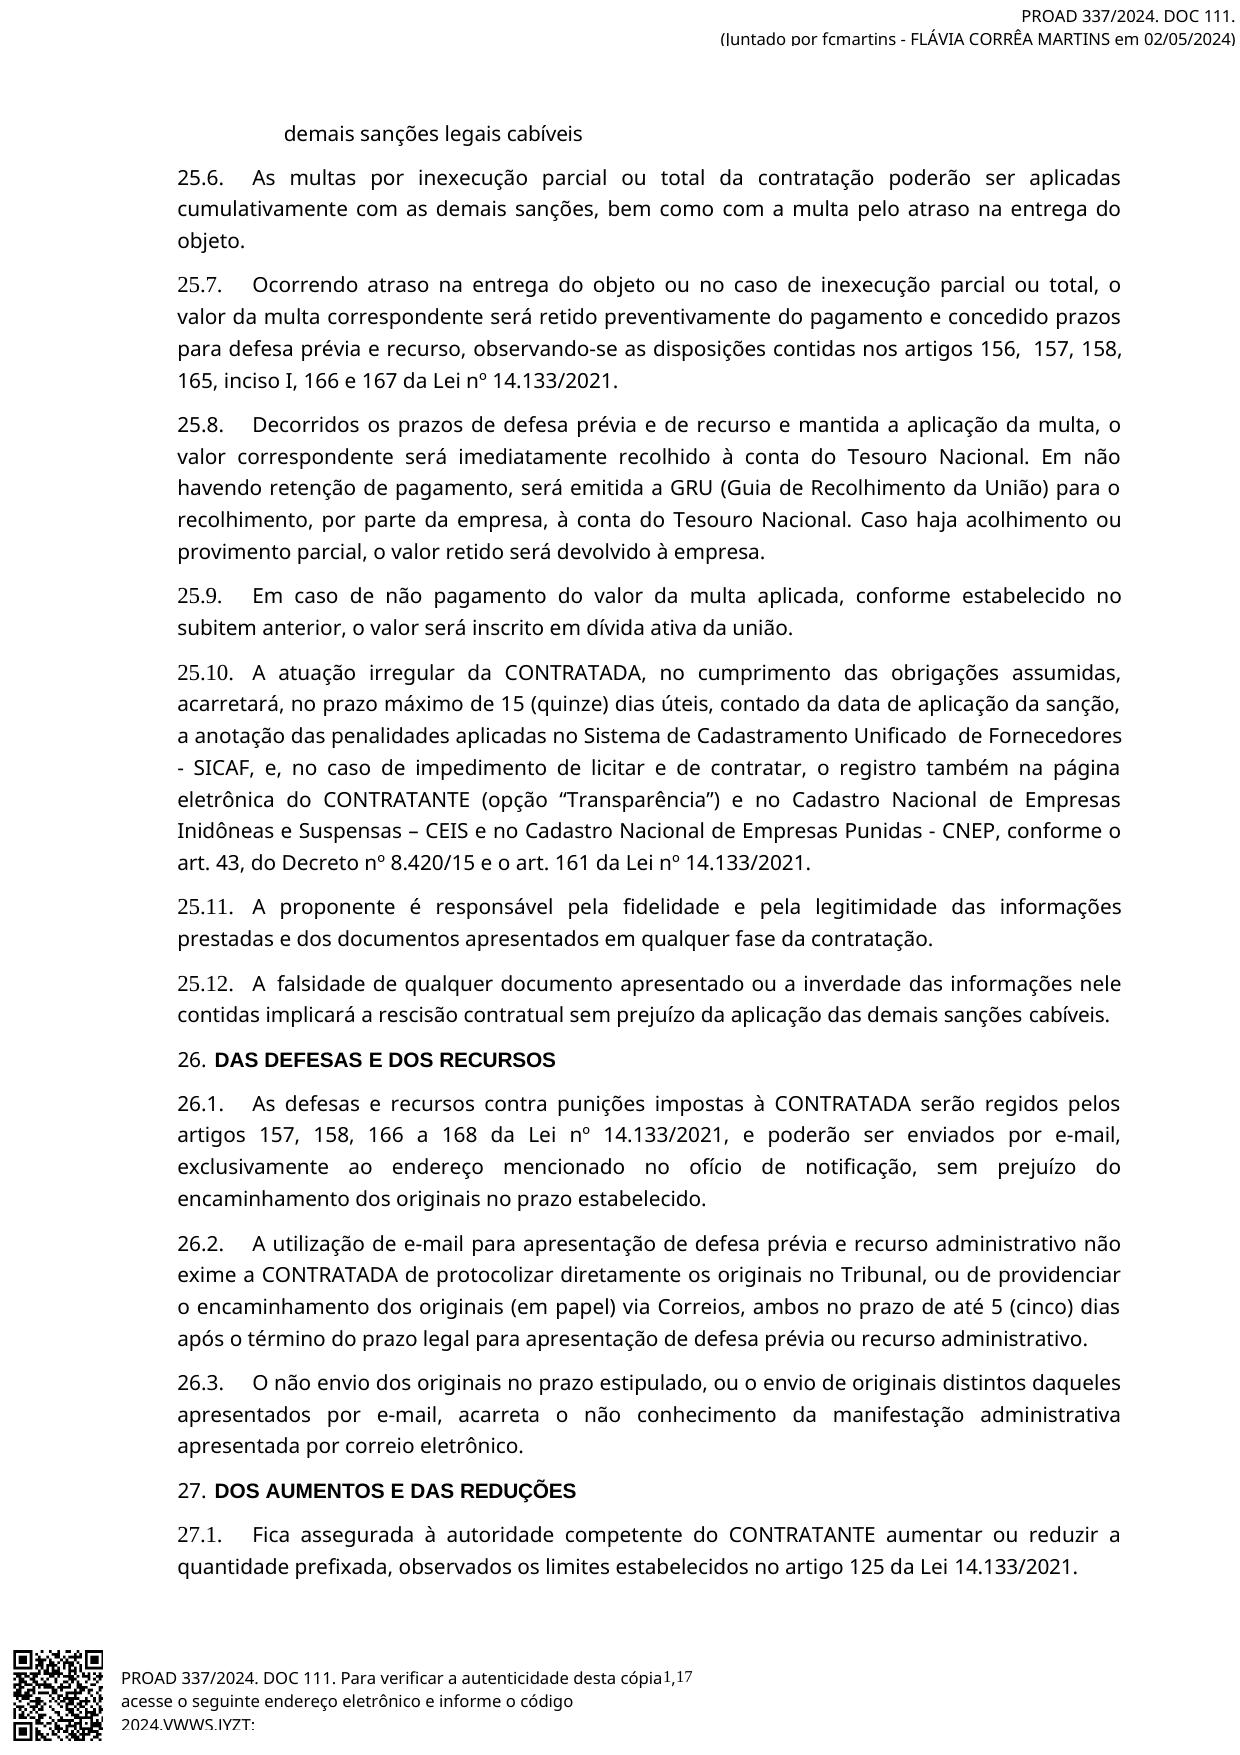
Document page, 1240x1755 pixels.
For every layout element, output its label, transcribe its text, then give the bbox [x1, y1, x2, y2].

list Ocorrendo atraso na entrega do objeto ou no caso de inexecução parcial ou total, o valor da multa correspondente será retido preventivamente do pagamento e concedido prazos para defesa prévia e recurso, observando-se as disposições contidas nos artigos 156, 157, 158, 165, inciso I, 166 e 167 da Lei nº 14.133/2021. [177, 271, 1122, 394]
list DAS DEFESAS E DOS RECURSOS [177, 1045, 1239, 1073]
list Em caso de não pagamento do valor da multa aplicada, conforme estabelecido no subitem anterior, o valor será inscrito em dívida ativa da união. [177, 582, 1122, 642]
list A falsidade de qualquer documento apresentado ou a inverdade das informações nele contidas implicará a rescisão contratual sem prejuízo da aplicação das demais sanções cabíveis. [177, 969, 1122, 1029]
list A utilização de e-mail para apresentação de defesa prévia e recurso administrativo não exime a CONTRATADA de protocolizar diretamente os originais no Tribunal, ou de providenciar o encaminhamento dos originais (em papel) via Correios, ambos no prazo de até 5 (cinco) dias após o término do prazo legal para apresentação de defesa prévia ou recurso administrativo. [177, 1229, 1122, 1352]
list Fica assegurada à autoridade competente do CONTRATANTE aumentar ou reduzir a quantidade prefixada, observados os limites estabelecidos no artigo 125 da Lei 14.133/2021. [177, 1520, 1122, 1580]
text demais sanções legais cabíveis [283, 119, 1239, 147]
list DOS AUMENTOS E DAS REDUÇÕES [177, 1476, 1239, 1504]
list O não envio dos originais no prazo estipulado, ou o envio de originais distintos daqueles apresentados por e-mail, acarreta o não conhecimento da manifestação administrativa apresentada por correio eletrônico. [177, 1368, 1122, 1460]
list A proponente é responsável pela fidelidade e pela legitimidade das informações prestadas e dos documentos apresentados em qualquer fase da contratação. [177, 892, 1122, 953]
list As defesas e recursos contra punições impostas à CONTRATADA serão regidos pelos artigos 157, 158, 166 a 168 da Lei nº 14.133/2021, e poderão ser enviados por e-mail, exclusivamente ao endereço mencionado no ofício de notificação, sem prejuízo do encaminhamento dos originais no prazo estabelecido. [177, 1089, 1122, 1213]
list Decorridos os prazos de defesa prévia e de recurso e mantida a aplicação da multa, o valor correspondente será imediatamente recolhido à conta do Tesouro Nacional. Em não havendo retenção de pagamento, será emitida a GRU (Guia de Recolhimento da União) para o recolhimento, por parte da empresa, à conta do Tesouro Nacional. Caso haja acolhimento ou provimento parcial, o valor retido será devolvido à empresa. [177, 410, 1122, 566]
list A atuação irregular da CONTRATADA, no cumprimento das obrigações assumidas, acarretará, no prazo máximo de 15 (quinze) dias úteis, contado da data de aplicação da sanção, a anotação das penalidades aplicadas no Sistema de Cadastramento Unificado de Fornecedores - SICAF, e, no caso de impedimento de licitar e de contratar, o registro também na página eletrônica do CONTRATANTE (opção “Transparência”) e no Cadastro Nacional de Empresas Inidôneas e Suspensas – CEIS e no Cadastro Nacional de Empresas Punidas - CNEP, conforme o art. 43, do Decreto nº 8.420/15 e o art. 161 da Lei nº 14.133/2021. [177, 658, 1122, 877]
list As multas por inexecução parcial ou total da contratação poderão ser aplicadas cumulativamente com as demais sanções, bem como com a multa pelo atraso na entrega do objeto. [177, 163, 1122, 254]
